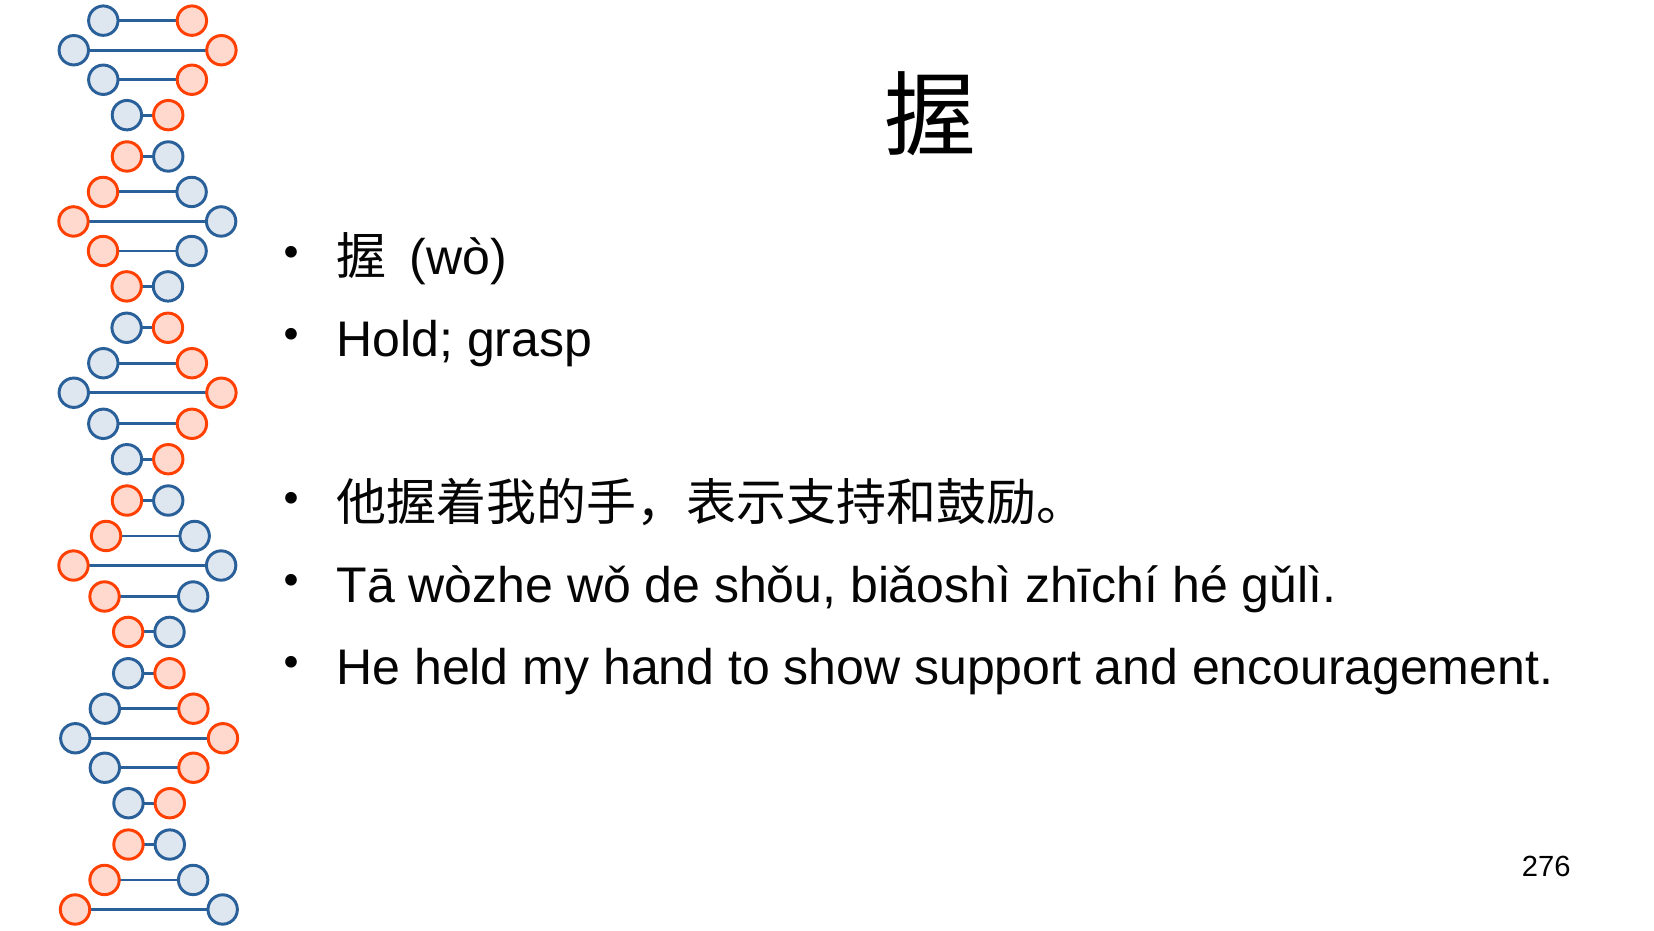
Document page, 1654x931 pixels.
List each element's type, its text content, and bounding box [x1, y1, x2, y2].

title 握 [265, 35, 1595, 189]
list 握 (wò) Hold; grasp 他握着我的手，表示支持和鼓励。 Tā wòzhe wǒ de shǒu, biǎoshì zhīchí hé gǔlì. He held my hand to show support and encouragement. [265, 224, 1595, 764]
